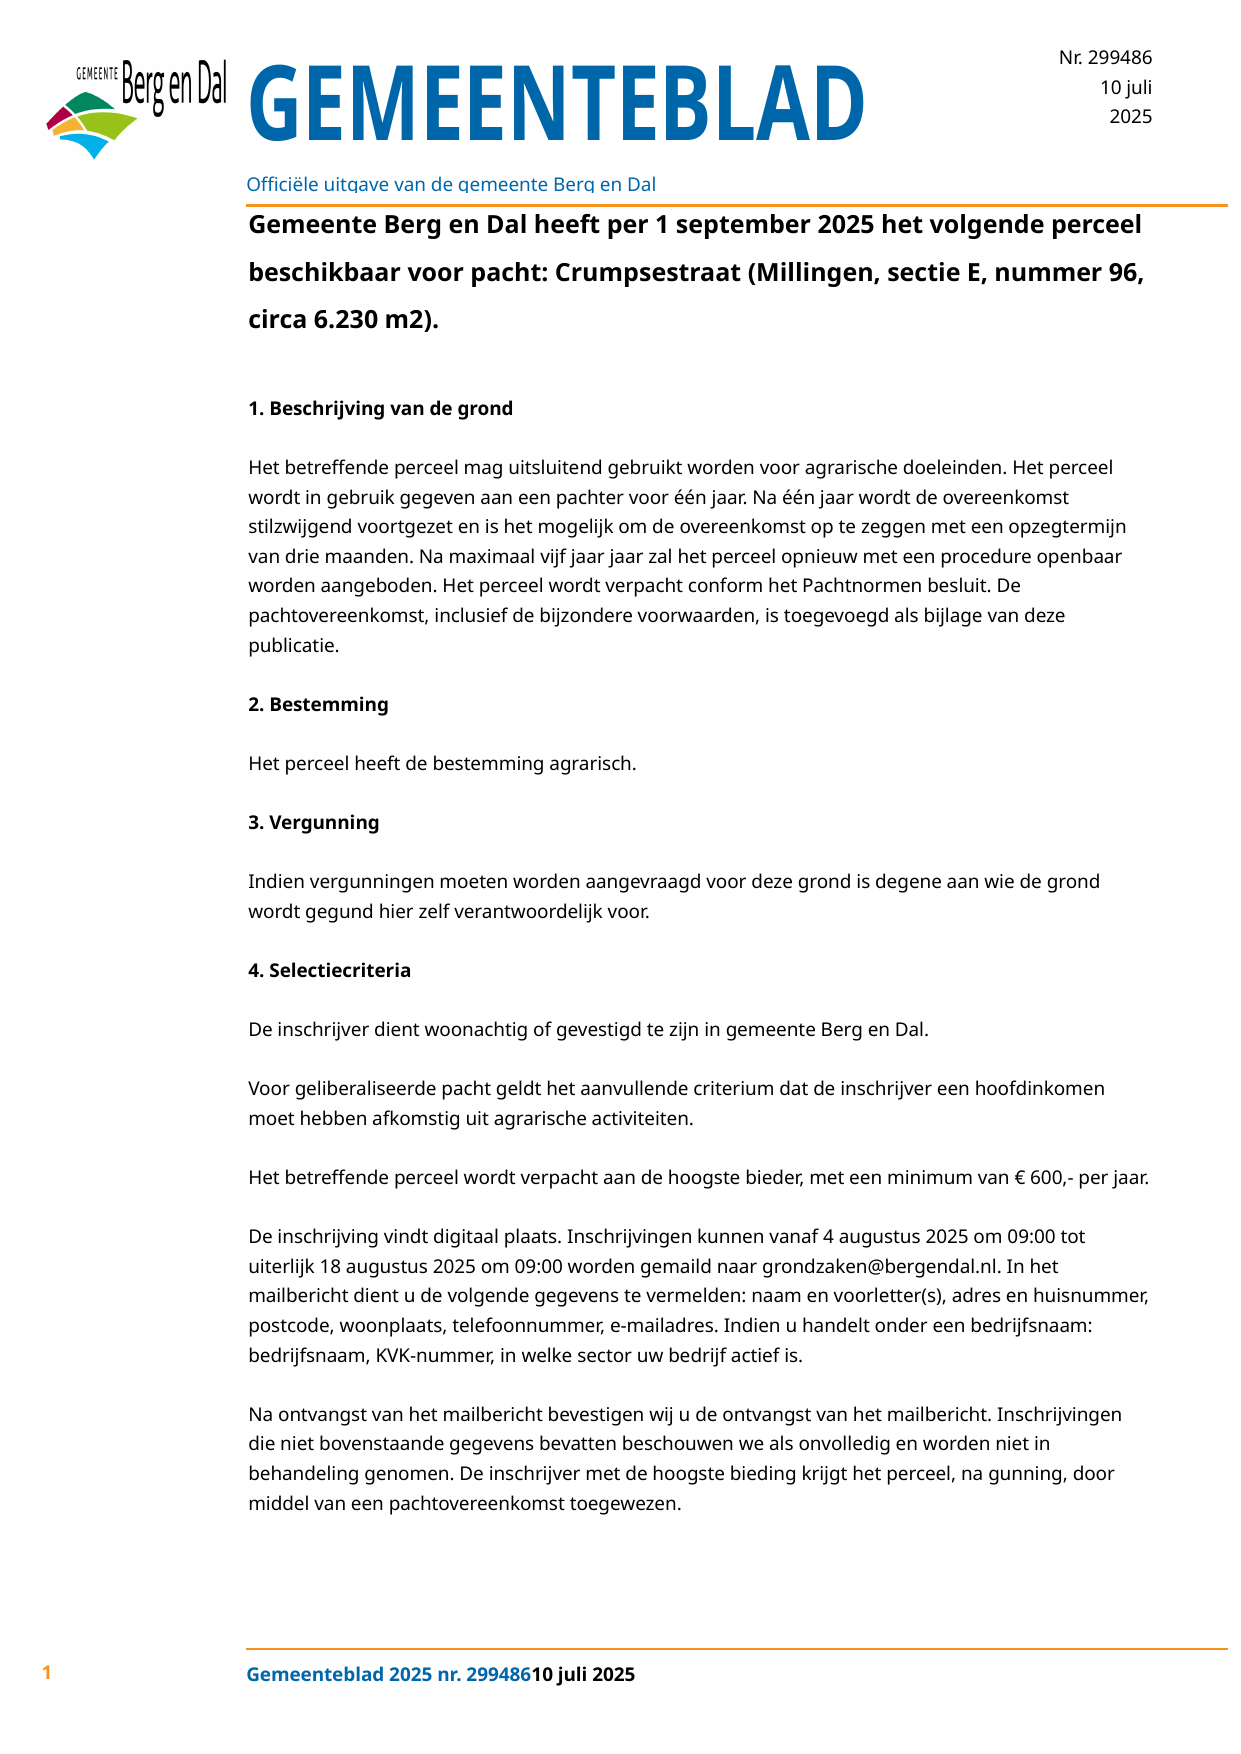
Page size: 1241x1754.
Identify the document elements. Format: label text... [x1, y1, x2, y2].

text Gemeente Berg en Dal heeft per 1 september 2025 het volgende perceel beschikbaar voor pacht: Crumpsestraat (Millingen, sectie E, nummer 96, circa 6.230 m2). [248, 207, 1152, 336]
picture [41, 47, 231, 172]
text Na ontvangst van het mailbericht bevestigen wij u de ontvangst van het mailbericht. Inschrijvingen die niet bovenstaande gegevens bevatten beschouwen we als onvolledig en worden niet in behandeling genomen. De inschrijver met de hoogste bieding krijgt het perceel, na gunning, door middel van een pachtovereenkomst toegewezen. [248, 1401, 1152, 1515]
text 2. Bestemming [248, 691, 1152, 717]
text Het betreffende perceel wordt verpacht aan de hoogste bieder, met een minimum van € 600,- per jaar. [248, 1164, 1152, 1190]
text Voor geliberaliseerde pacht geldt het aanvullende criterium dat de inschrijver een hoofdinkomen moet hebben afkomstig uit agrarische activiteiten. [248, 1076, 1152, 1131]
text 1. Beschrijving van de grond [248, 395, 1152, 421]
text De inschrijving vindt digitaal plaats. Inschrijvingen kunnen vanaf 4 augustus 2025 om 09:00 tot uiterlijk 18 augustus 2025 om 09:00 worden gemaild naar grondzaken@bergendal.nl. In het mailbericht dient u de volgende gegevens te vermelden: naam en voorletter(s), adres en huisnummer, postcode, woonplaats, telefoonnummer, e-mailadres. Indien u handelt onder een bedrijfsnaam: bedrijfsnaam, KVK-nummer, in welke sector uw bedrijf actief is. [248, 1223, 1152, 1367]
text Het betreffende perceel mag uitsluitend gebruikt worden voor agrarische doeleinden. Het perceel wordt in gebruik gegeven aan een pachter voor één jaar. Na één jaar wordt de overeenkomst stilzwijgend voortgezet en is het mogelijk om de overeenkomst op te zeggen met een opzegtermijn van drie maanden. Na maximaal vijf jaar jaar zal het perceel opnieuw met een procedure openbaar worden aangeboden. Het perceel wordt verpacht conform het Pachtnormen besluit. De pachtovereenkomst, inclusief de bijzondere voorwaarden, is toegevoegd als bijlage van deze publicatie. [248, 454, 1152, 657]
text De inschrijver dient woonachtig of gevestigd te zijn in gemeente Berg en Dal. [248, 1016, 1152, 1042]
text 3. Vergunning [248, 809, 1152, 835]
text Indien vergunningen moeten worden aangevraagd voor deze grond is degene aan wie de grond wordt gegund hier zelf verantwoordelijk voor. [248, 868, 1152, 924]
text Het perceel heeft de bestemming agrarisch. [248, 750, 1152, 776]
text 4. Selectiecriteria [248, 957, 1152, 983]
